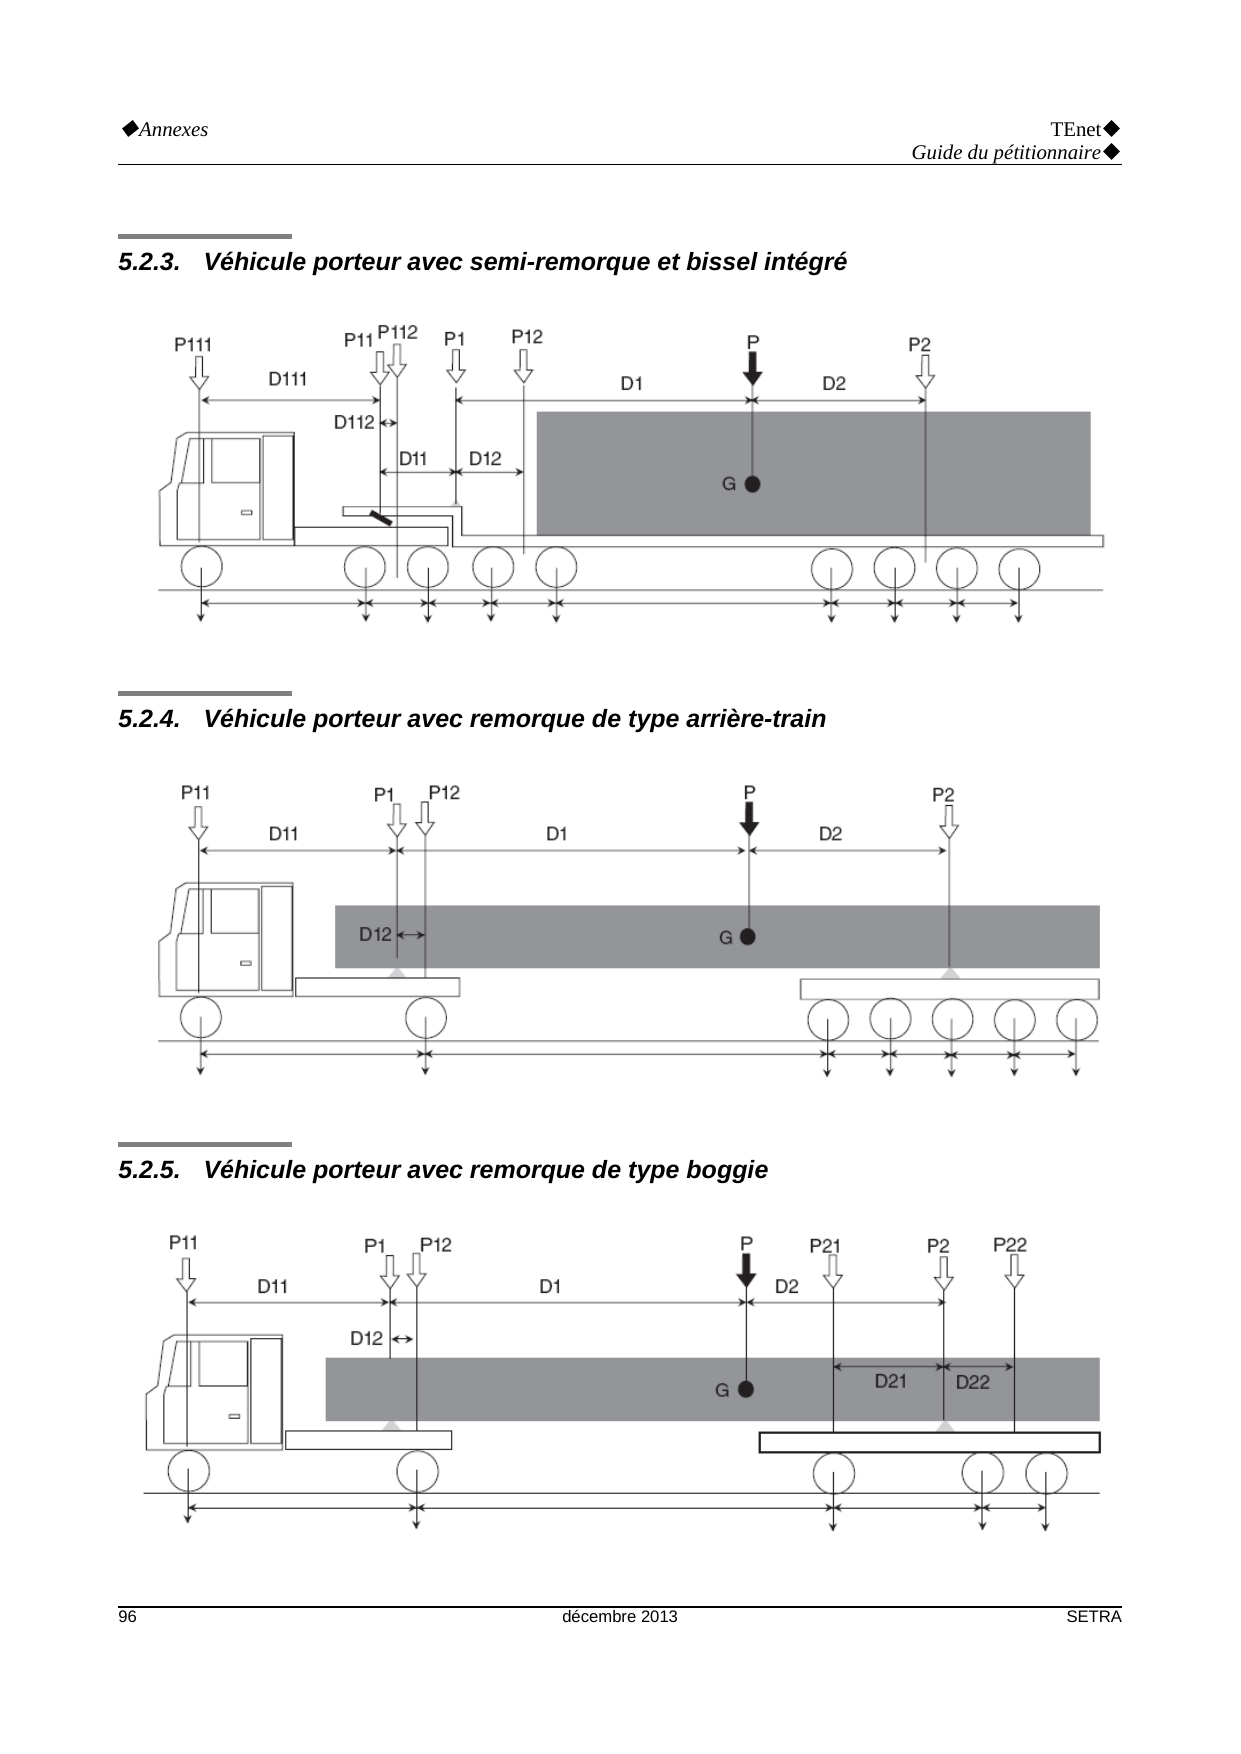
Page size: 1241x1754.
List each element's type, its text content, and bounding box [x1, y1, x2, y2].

subtitle Véhicule porteur avec remorque de type boggie [118, 1156, 1122, 1183]
subtitle Véhicule porteur avec semi-remorque et bissel intégré [118, 248, 1122, 276]
subtitle Véhicule porteur avec remorque de type arrière-train [118, 705, 1122, 733]
